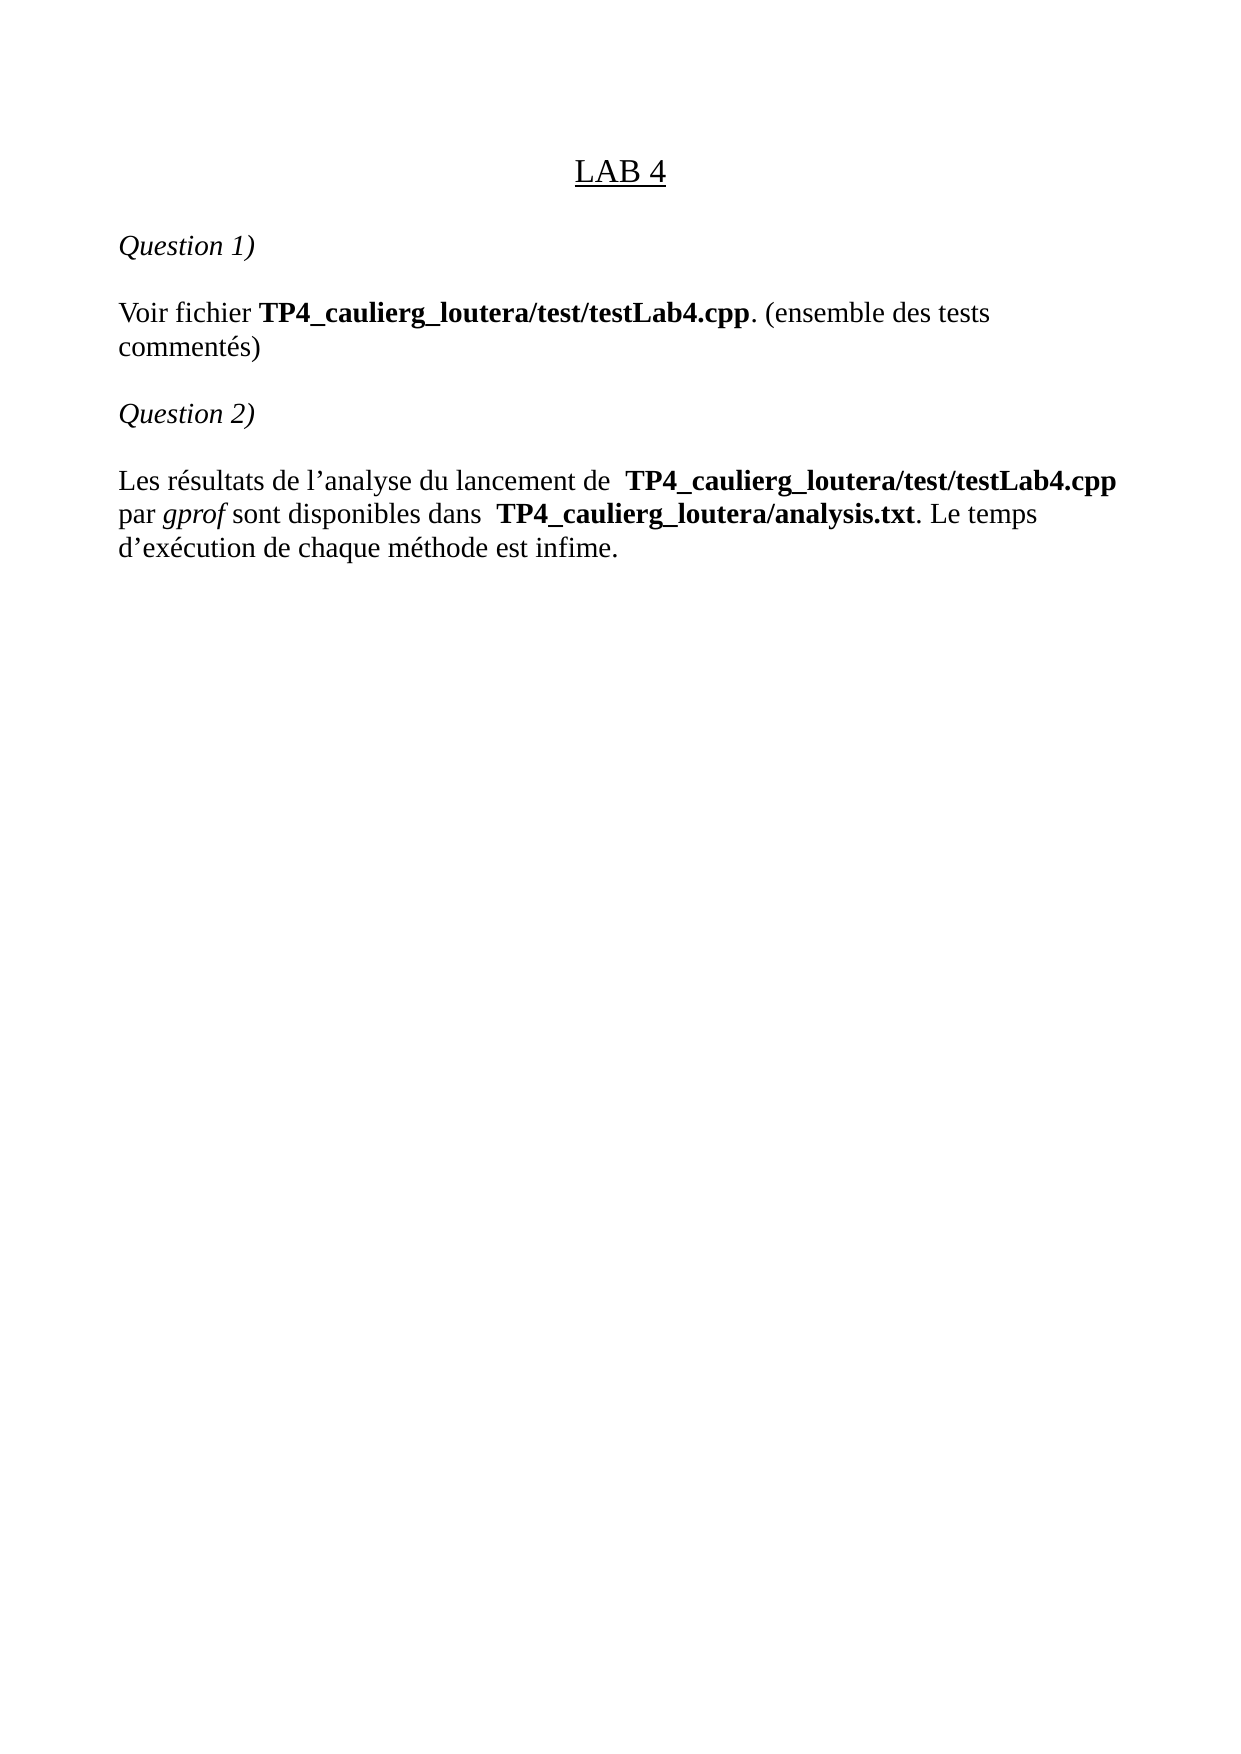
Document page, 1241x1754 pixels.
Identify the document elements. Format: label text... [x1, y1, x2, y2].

text Les résultats de l’analyse du lancement de TP4_caulierg_loutera/test/testLab4.cpp par gprof sont disponibles dans TP4_caulierg_loutera/analysis.txt. Le temps d’exécution de chaque méthode est infime. [118, 463, 1122, 564]
text Question 2) [118, 396, 1122, 429]
text Question 1) [118, 228, 1122, 262]
text Voir fichier TP4_caulierg_loutera/test/testLab4.cpp. (ensemble des tests commentés) [118, 295, 1122, 362]
text LAB 4 [118, 152, 1122, 190]
